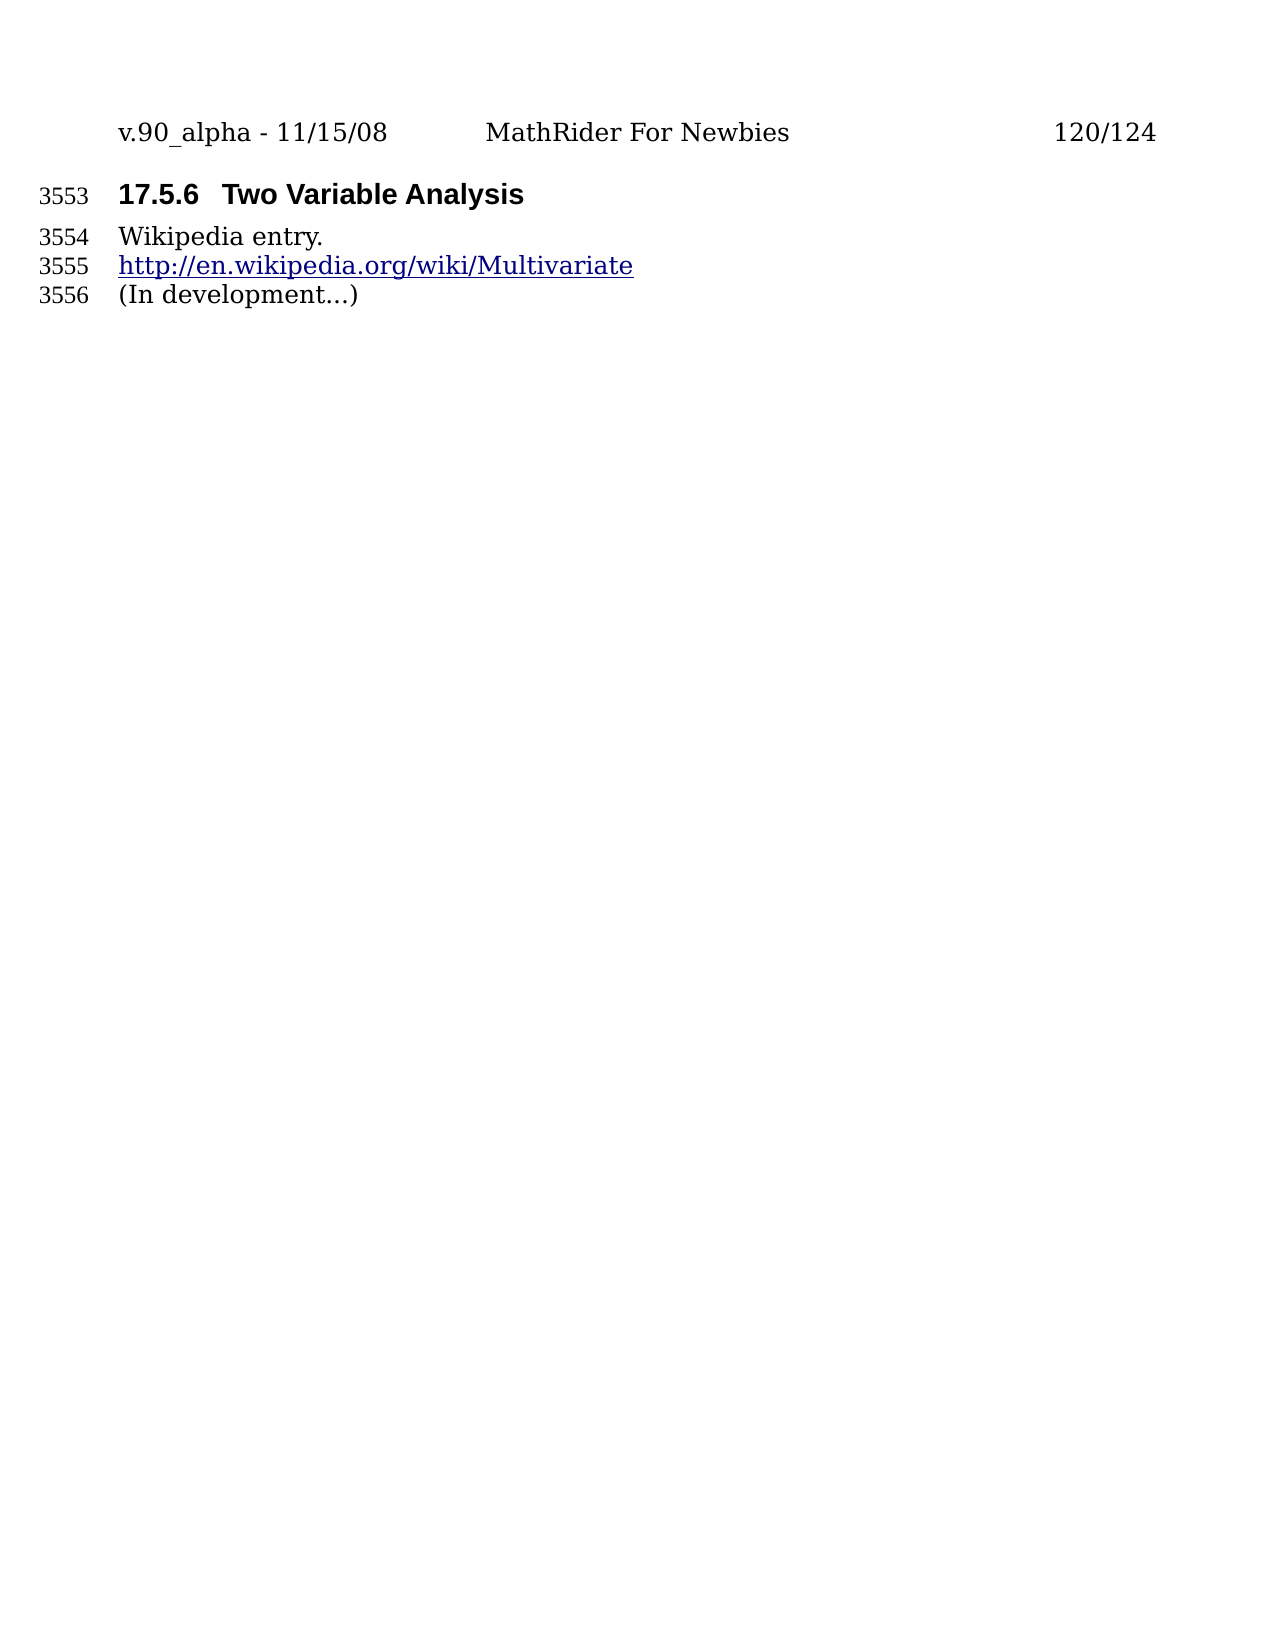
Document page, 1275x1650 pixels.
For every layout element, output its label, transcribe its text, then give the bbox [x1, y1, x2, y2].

text (In development...) [118, 281, 1157, 310]
text http://en.wikipedia.org/wiki/Multivariate [118, 251, 1157, 281]
text Wikipedia entry. [118, 222, 1157, 251]
subtitle Two Variable Analysis [118, 177, 1157, 210]
